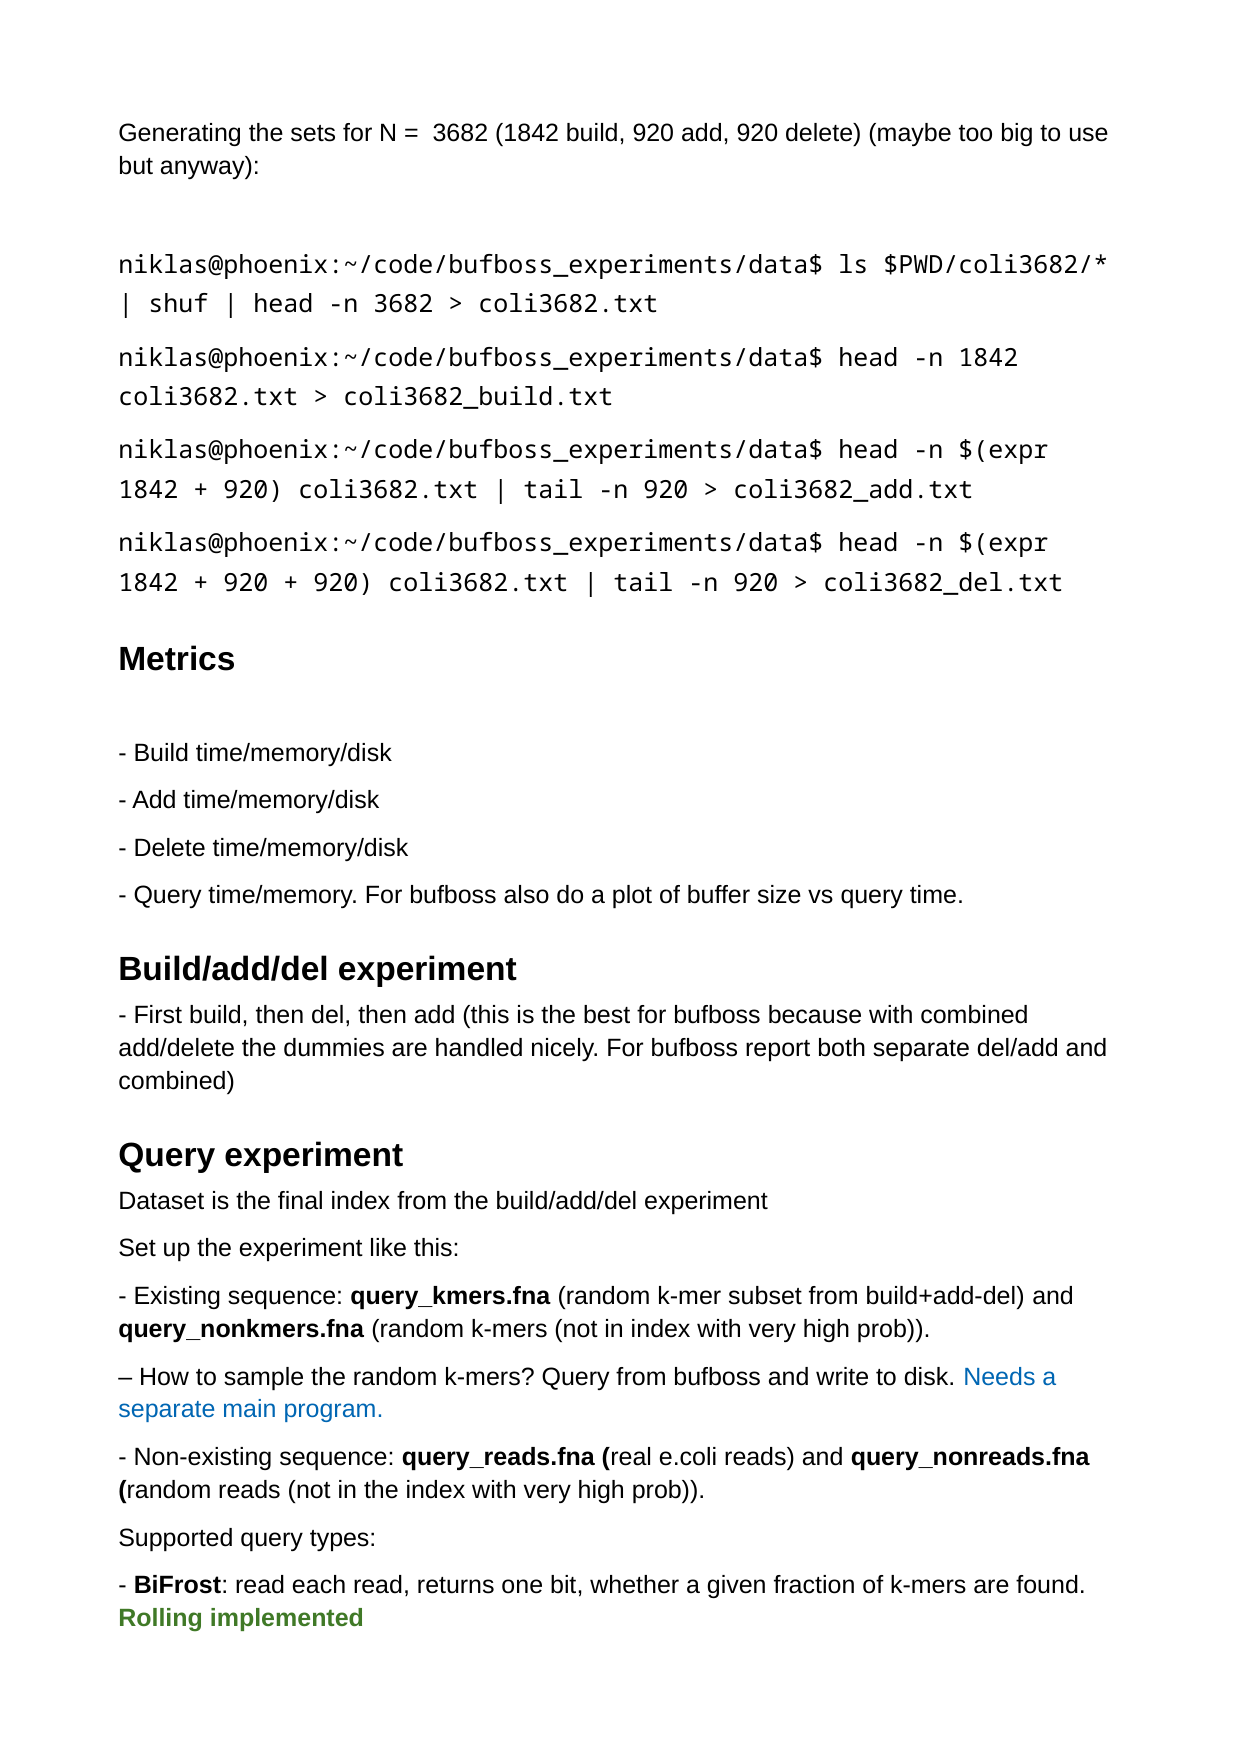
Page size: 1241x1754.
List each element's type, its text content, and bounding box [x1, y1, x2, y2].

text - Delete time/memory/disk [118, 833, 1122, 862]
text - Non-existing sequence: query_reads.fna (real e.coli reads) and query_nonreads.fna (random reads (not in the index with very high prob)). [118, 1442, 1122, 1504]
subtitle Build/add/del experiment [118, 949, 1122, 987]
text Supported query types: [118, 1523, 1122, 1551]
text - Add time/memory/disk [118, 785, 1122, 814]
subtitle Metrics [118, 639, 1122, 677]
text Set up the experiment like this: [118, 1233, 1122, 1262]
subtitle Query experiment [118, 1134, 1122, 1173]
text Generating the sets for N = 3682 (1842 build, 920 add, 920 delete) (maybe too big to use but anyway): [118, 118, 1122, 180]
text Dataset is the final index from the build/add/del experiment [118, 1186, 1122, 1214]
text niklas@phoenix:~/code/bufboss_experiments/data$ head -n $(expr 1842 + 920) coli3682.txt | tail -n 920 > coli3682_add.txt [118, 432, 1122, 505]
text niklas@phoenix:~/code/bufboss_experiments/data$ ls $PWD/coli3682/* | shuf | head -n 3682 > coli3682.txt [118, 246, 1122, 319]
text niklas@phoenix:~/code/bufboss_experiments/data$ head -n 1842 coli3682.txt > coli3682_build.txt [118, 339, 1122, 412]
text - Existing sequence: query_kmers.fna (random k-mer subset from build+add-del) and query_nonkmers.fna (random k-mers (not in index with very high prob)). [118, 1281, 1122, 1343]
text – How to sample the random k-mers? Query from bufboss and write to disk. Needs a separate main program. [118, 1361, 1122, 1423]
text - BiFrost: read each read, returns one bit, whether a given fraction of k-mers are found. Rolling implemented [118, 1570, 1122, 1632]
text - Build time/memory/disk [118, 738, 1122, 766]
text niklas@phoenix:~/code/bufboss_experiments/data$ head -n $(expr 1842 + 920 + 920) coli3682.txt | tail -n 920 > coli3682_del.txt [118, 525, 1122, 598]
text - First build, then del, then add (this is the best for bufboss because with combined add/delete the dummies are handled nicely. For bufboss report both separate del/add and combined) [118, 1000, 1122, 1095]
text - Query time/memory. For bufboss also do a plot of buffer size vs query time. [118, 880, 1122, 909]
